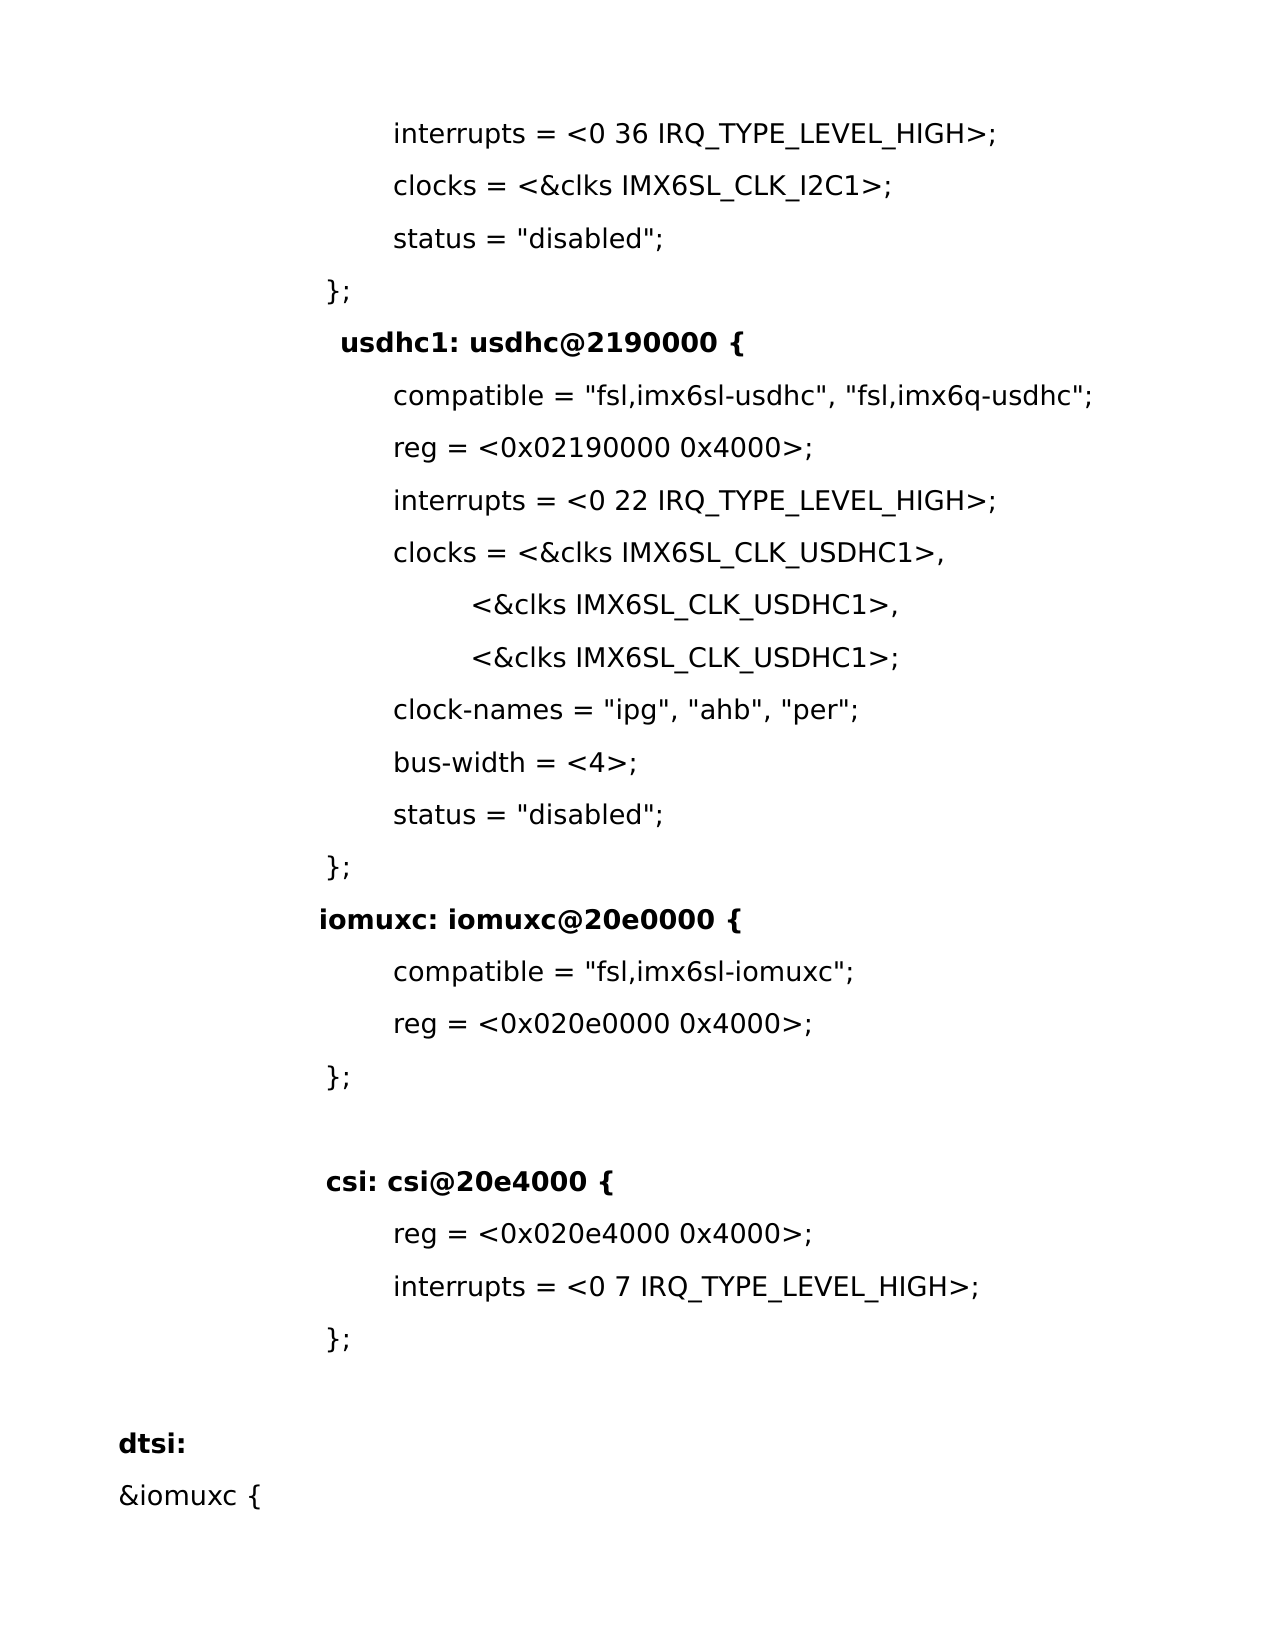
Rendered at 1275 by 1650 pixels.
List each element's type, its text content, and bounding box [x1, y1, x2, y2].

text &iomuxc { [118, 1480, 1157, 1512]
text status = "disabled"; [118, 799, 1157, 831]
text }; [118, 1323, 1157, 1355]
text reg = <0x02190000 0x4000>; [118, 432, 1157, 464]
text clocks = <&clks IMX6SL_CLK_USDHC1>, [118, 537, 1157, 569]
text bus-width = <4>; [118, 747, 1157, 778]
text reg = <0x020e4000 0x4000>; [118, 1218, 1157, 1250]
text }; [118, 852, 1157, 883]
text status = "disabled"; [118, 223, 1157, 254]
text interrupts = <0 7 IRQ_TYPE_LEVEL_HIGH>; [118, 1271, 1157, 1302]
text }; [118, 1061, 1157, 1093]
text interrupts = <0 22 IRQ_TYPE_LEVEL_HIGH>; [118, 485, 1157, 516]
text compatible = "fsl,imx6sl-iomuxc"; [118, 956, 1157, 988]
text csi: csi@20e4000 { [118, 1166, 1157, 1198]
text }; [118, 275, 1157, 307]
text <&clks IMX6SL_CLK_USDHC1>, [118, 590, 1157, 621]
text dtsi: [118, 1428, 1157, 1459]
text iomuxc: iomuxc@20e0000 { [118, 904, 1157, 936]
text compatible = "fsl,imx6sl-usdhc", "fsl,imx6q-usdhc"; [118, 380, 1157, 412]
text interrupts = <0 36 IRQ_TYPE_LEVEL_HIGH>; [118, 118, 1157, 150]
text usdhc1: usdhc@2190000 { [118, 328, 1157, 359]
text <&clks IMX6SL_CLK_USDHC1>; [118, 642, 1157, 674]
text clocks = <&clks IMX6SL_CLK_I2C1>; [118, 171, 1157, 202]
text reg = <0x020e0000 0x4000>; [118, 1009, 1157, 1040]
text clock-names = "ipg", "ahb", "per"; [118, 694, 1157, 726]
